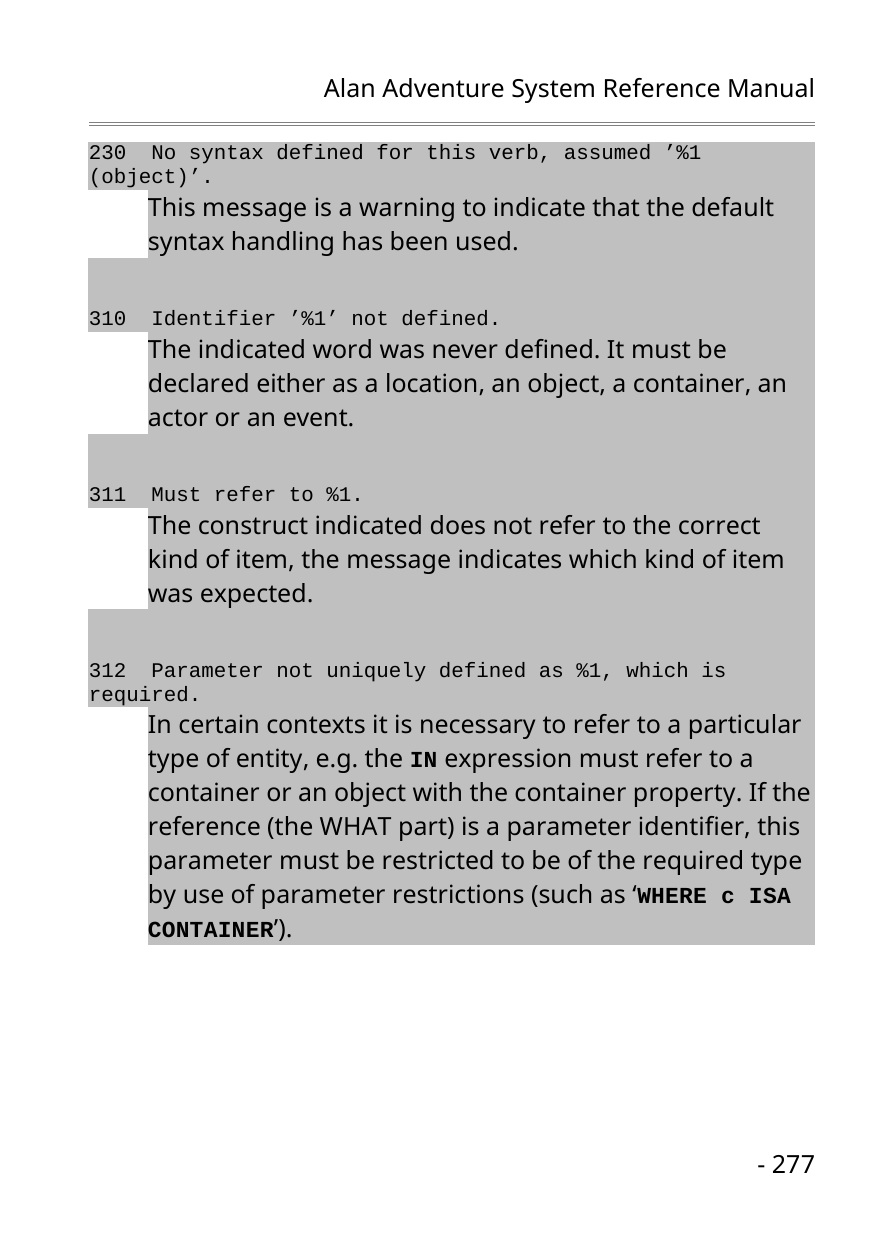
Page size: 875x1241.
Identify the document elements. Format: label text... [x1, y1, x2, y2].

text 230 No syntax defined for this verb, assumed ’%1 (object)’. [88, 142, 815, 190]
text In certain contexts it is necessary to refer to a particular type of entity, e.g. the IN expression must refer to a container or an object with the container property. If the reference (the WHAT part) is a parameter identifier, this parameter must be restricted to be of the required type by use of parameter restrictions (such as ‘WHERE c ISA CONTAIN­ER’). [148, 707, 815, 945]
text 312 Parameter not uniquely defined as %1, which is required. [88, 659, 815, 707]
text This message is a warning to indicate that the default syntax handling has been used. [148, 190, 815, 258]
text The indicated word was never defined. It must be declared either as a location, an object, a container, an actor or an event. [148, 332, 815, 434]
text The construct indicated does not refer to the correct kind of item, the message indicates which kind of item was expected. [148, 508, 815, 609]
text 311 Must refer to %1. [88, 484, 815, 508]
text 310 Identifier ’%1’ not defined. [88, 308, 815, 332]
